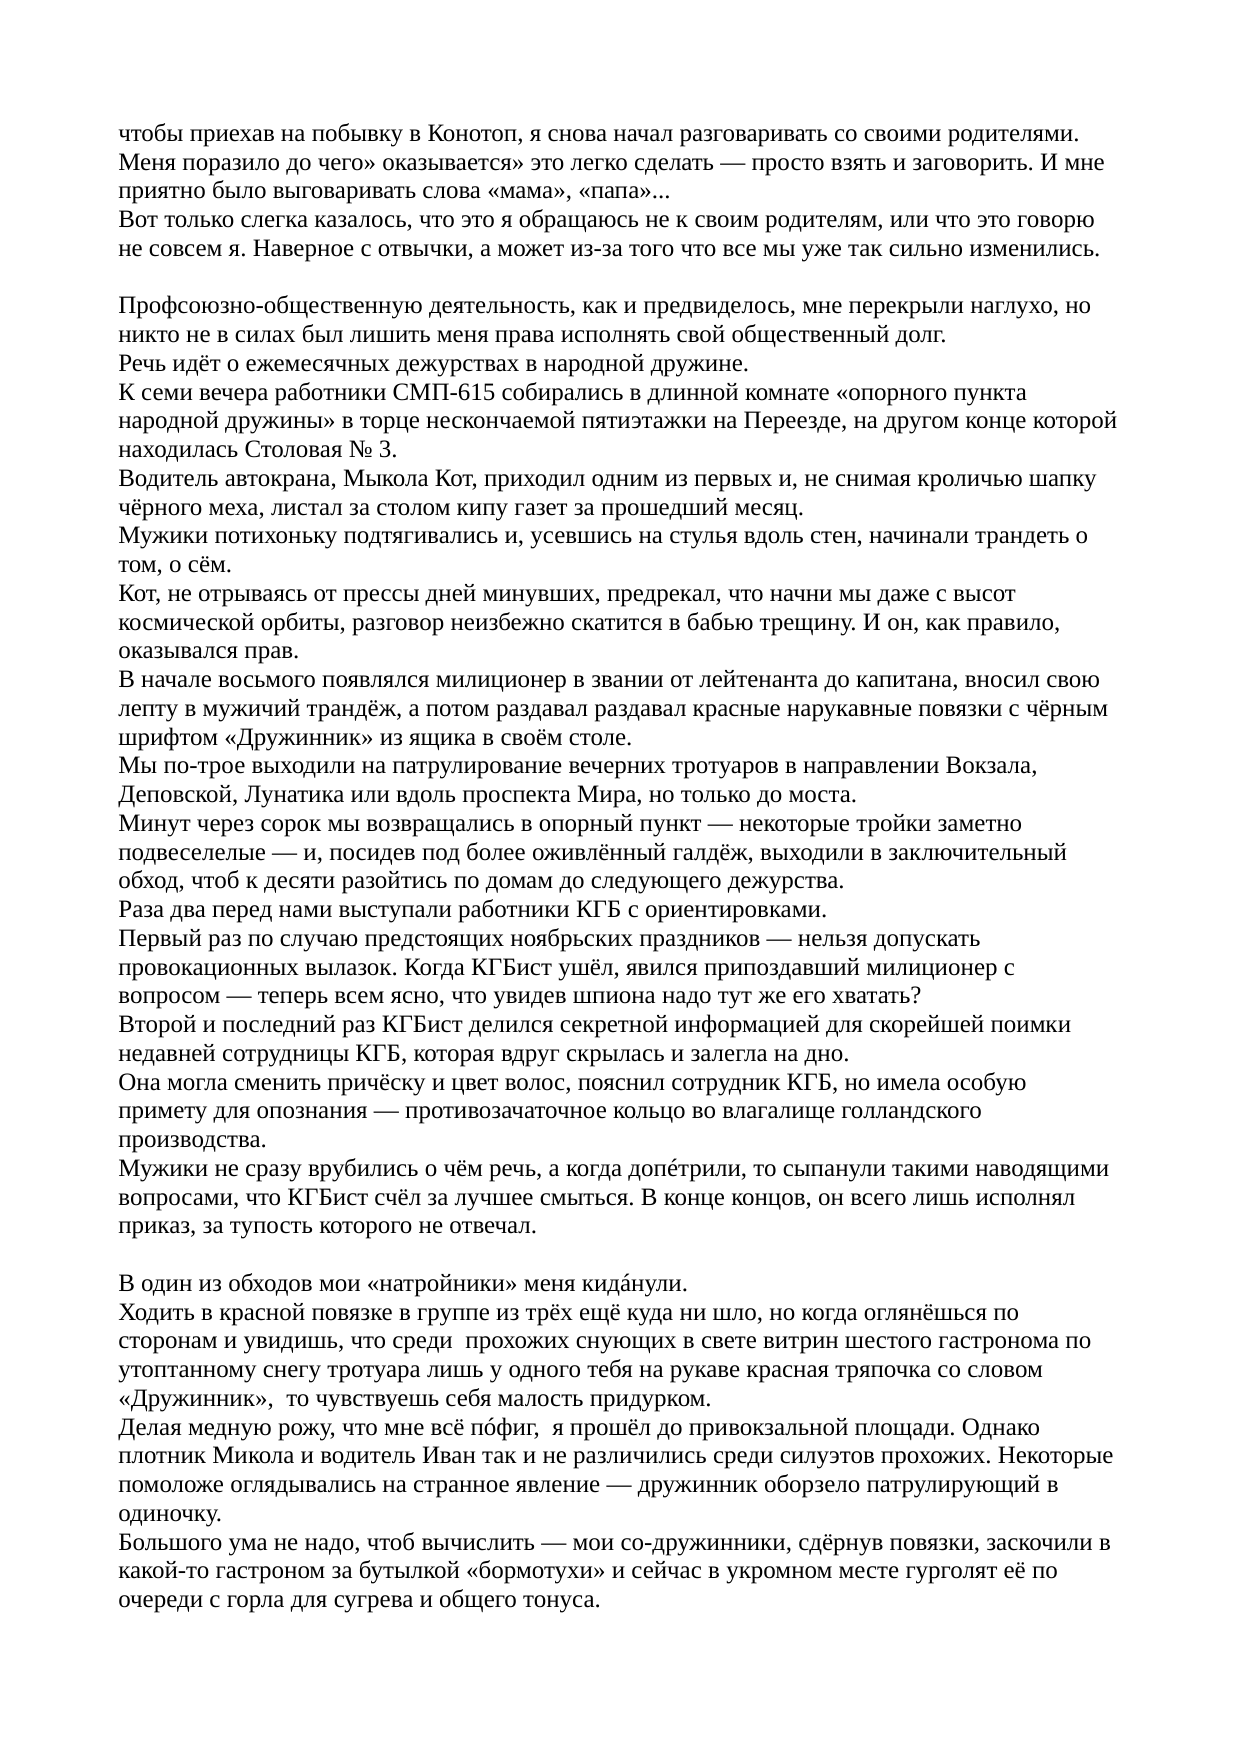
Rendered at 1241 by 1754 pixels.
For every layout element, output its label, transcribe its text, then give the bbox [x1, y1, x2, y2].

text Большого ума не надо, чтоб вычислить — мои со-дружинники, сдёрнув повязки, заскочили в какой-то гастроном за бутылкой «бормотухи» и сейчас в укромном месте гурголят её по очереди с горла для сугрева и общего тонуса. [118, 1527, 1122, 1613]
text чтобы приехав на побывку в Конотоп, я снова начал разговаривать со своими родителями. [118, 118, 1122, 147]
text Второй и последний раз КГБист делился секретной информацией для скорейшей поимки недавней сотрудницы КГБ, которая вдруг скрылась и залегла на дно. [118, 1009, 1122, 1067]
text Профсоюзно-общественную деятельность, как и предвиделось, мне перекрыли наглухо, но никто не в силах был лишить меня права исполнять свой общественный долг. [118, 291, 1122, 348]
text В начале восьмого появлялся милиционер в звании от лейтенанта до капитана, вносил свою лепту в мужичий трандёж, а потом раздавал раздавал красные нарукавные повязки с чёрным шрифтом «Дружинник» из ящика в своём столе. [118, 664, 1122, 751]
text Она могла сменить причёску и цвет волос, пояснил сотрудник КГБ, но имела особую примету для опознания — противозачаточное кольцо во влагалище голландского производства. [118, 1067, 1122, 1153]
text В один из обходов мои «натройники» меня кидáнули. [118, 1268, 1122, 1297]
text Кот, не отрываясь от прессы дней минувших, предрекал, что начни мы даже с высот космической орбиты, разговор неизбежно скатится в бабью трещину. И он, как правило, оказывался прав. [118, 578, 1122, 664]
text К семи вечера работники СМП-615 собирались в длинной комнате «опорного пункта народной дружины» в торце нескончаемой пятиэтажки на Переезде, на другом конце которой находилась Столовая № 3. [118, 377, 1122, 463]
text Первый раз по случаю предстоящих ноябрьских праздников — нельзя допускать провокационных вылазок. Когда КГБист ушёл, явился припоздавший милиционер с вопросом — теперь всем ясно, что увидев шпиона надо тут же его хватать? [118, 923, 1122, 1009]
text Мужики потихоньку подтягивались и, усевшись на стулья вдоль стен, начинали трандеть о том, о сём. [118, 521, 1122, 578]
text Делая медную рожу, что мне всё пóфиг, я прошёл до привокзальной площади. Однако плотник Микола и водитель Иван так и не различились среди силуэтов прохожих. Некоторые помоложе оглядывались на странное явление — дружинник оборзело патрулирующий в одиночку. [118, 1412, 1122, 1527]
text Вот только слегка казалось, что это я обращаюсь не к своим родителям, или что это говорю не совсем я. Наверное с отвычки, а может из-за того что все мы уже так сильно изменились. [118, 204, 1122, 262]
text Мужики не сразу врубились о чём речь, а когда допéтрили, то сыпанули такими наводящими вопросами, что КГБист счёл за лучшее смыться. В конце концов, он всего лишь исполнял приказ, за тупость которого не отвечал. [118, 1153, 1122, 1239]
text Мы по-трое выходили на патрулирование вечерних тротуаров в направлении Вокзала, Деповской, Лунатика или вдоль проспекта Мира, но только до моста. [118, 751, 1122, 808]
text Меня поразило до чего» оказывается» это легко сделать — просто взять и заговорить. И мне приятно было выговаривать слова «мама», «папа»... [118, 147, 1122, 204]
text Ходить в красной повязке в группе из трёх ещё куда ни шло, но когда оглянёшься по сторонам и увидишь, что среди прохожих снующих в свете витрин шестого гастронома по утоптанному снегу тротуара лишь у одного тебя на рукаве красная тряпочка со словом «Дружинник», то чувствуешь себя малость придурком. [118, 1297, 1122, 1412]
text Раза два перед нами выступали работники КГБ с ориентировками. [118, 894, 1122, 923]
text Минут через сорок мы возвращались в опорный пункт — некоторые тройки заметно подвеселелые — и, посидев под более оживлённый галдёж, выходили в заключительный обход, чтоб к десяти разойтись по домам до следующего дежурства. [118, 808, 1122, 894]
text Водитель автокрана, Мыкола Кот, приходил одним из первых и, не снимая кроличью шапку чёрного меха, листал за столом кипу газет за прошедший месяц. [118, 463, 1122, 521]
text Речь идёт о ежемесячных дежурствах в народной дружине. [118, 348, 1122, 377]
